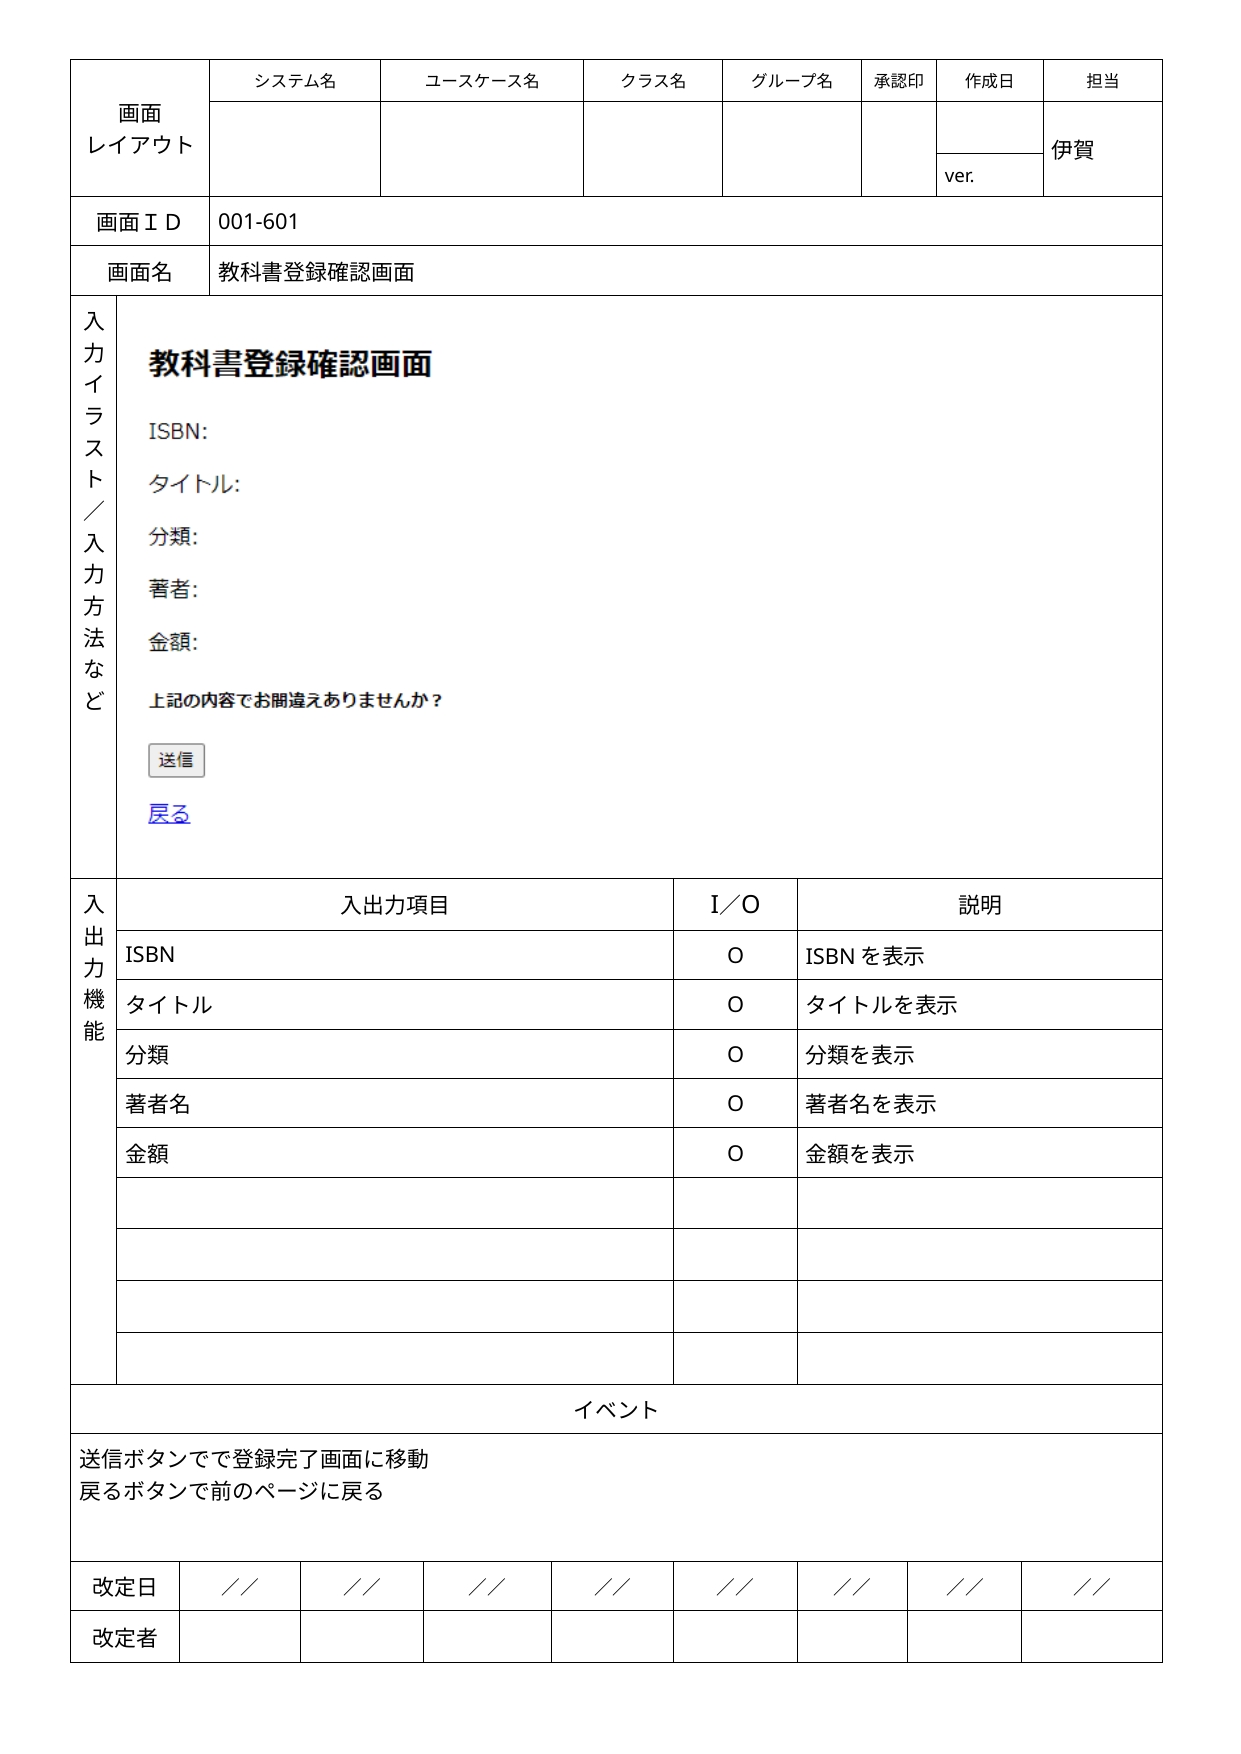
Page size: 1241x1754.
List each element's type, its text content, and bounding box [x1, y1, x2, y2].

table_cell 入出力機能 [71, 879, 116, 1384]
table_cell [798, 1281, 1162, 1332]
table_cell ver. [937, 154, 1043, 196]
table_cell 分類 [117, 1030, 673, 1078]
table_header グループ名 [723, 60, 861, 101]
table_cell [908, 1611, 1021, 1662]
table_cell [117, 1178, 673, 1228]
table_cell O [674, 931, 797, 979]
table_cell 画面名 [71, 246, 209, 295]
table_cell [301, 1611, 423, 1662]
table_cell 送信ボタンでで登録完了画面に移動 戻るボタンで前のページに戻る [71, 1434, 1162, 1561]
table_cell [117, 1229, 673, 1280]
table_cell [381, 102, 583, 196]
table_cell ／／ [180, 1562, 300, 1610]
table_cell [210, 102, 380, 196]
table_cell [862, 102, 936, 196]
table_cell ／／ [674, 1562, 797, 1610]
table_cell [723, 102, 861, 196]
table_cell 入出力項目 [117, 879, 673, 929]
table_header 承認印 [862, 60, 936, 101]
table_cell タイトル [117, 980, 673, 1028]
table_cell [424, 1611, 551, 1662]
table_cell [674, 1333, 797, 1384]
table_cell [937, 102, 1043, 153]
table_cell 伊賀 [1044, 102, 1162, 196]
table_cell ／／ [908, 1562, 1021, 1610]
table_cell O [674, 980, 797, 1028]
table_cell 分類を表示 [798, 1030, 1162, 1078]
table_cell [117, 1333, 673, 1384]
table_cell ISBN [117, 931, 673, 979]
table_cell [674, 1281, 797, 1332]
table_cell [1022, 1611, 1162, 1662]
table_cell イベント [71, 1385, 1162, 1433]
table_header システム名 [210, 60, 380, 101]
table_header 担当 [1044, 60, 1162, 101]
table_cell ／／ [552, 1562, 673, 1610]
table_header ユースケース名 [381, 60, 583, 101]
table_header 作成日 [937, 60, 1043, 101]
table_cell I／O [674, 879, 797, 929]
table_cell O [674, 1128, 797, 1177]
table_cell [798, 1333, 1162, 1384]
table_cell [798, 1178, 1162, 1228]
table_cell 改定者 [71, 1611, 179, 1662]
table_cell [180, 1611, 300, 1662]
table_cell [117, 1281, 673, 1332]
table_header 画面 レイアウト [71, 60, 209, 196]
table_cell 金額 [117, 1128, 673, 1177]
table_cell ／／ [424, 1562, 551, 1610]
table_cell [584, 102, 722, 196]
table_cell 著者名 [117, 1079, 673, 1127]
table_cell ISBNを表示 [798, 931, 1162, 979]
table_cell 金額を表示 [798, 1128, 1162, 1177]
table_cell 改定日 [71, 1562, 179, 1610]
table_cell ／／ [798, 1562, 907, 1610]
table_cell [117, 296, 1162, 878]
table_cell 著者名を表示 [798, 1079, 1162, 1127]
table_cell ／／ [1022, 1562, 1162, 1610]
table_cell 説明 [798, 879, 1162, 929]
table_cell O [674, 1079, 797, 1127]
table_cell O [674, 1030, 797, 1078]
table_cell 入力イラスト／入力方法など [71, 296, 116, 878]
table_cell [798, 1229, 1162, 1280]
table_cell 教科書登録確認画面 [210, 246, 1162, 295]
table_cell [798, 1611, 907, 1662]
table_cell 001-601 [210, 197, 1162, 245]
table_cell 画面ＩＤ [71, 197, 209, 245]
table_cell [674, 1229, 797, 1280]
table_header クラス名 [584, 60, 722, 101]
table_cell [552, 1611, 673, 1662]
table_cell [674, 1178, 797, 1228]
table_cell [674, 1611, 797, 1662]
table_cell タイトルを表示 [798, 980, 1162, 1028]
table_cell ／／ [301, 1562, 423, 1610]
